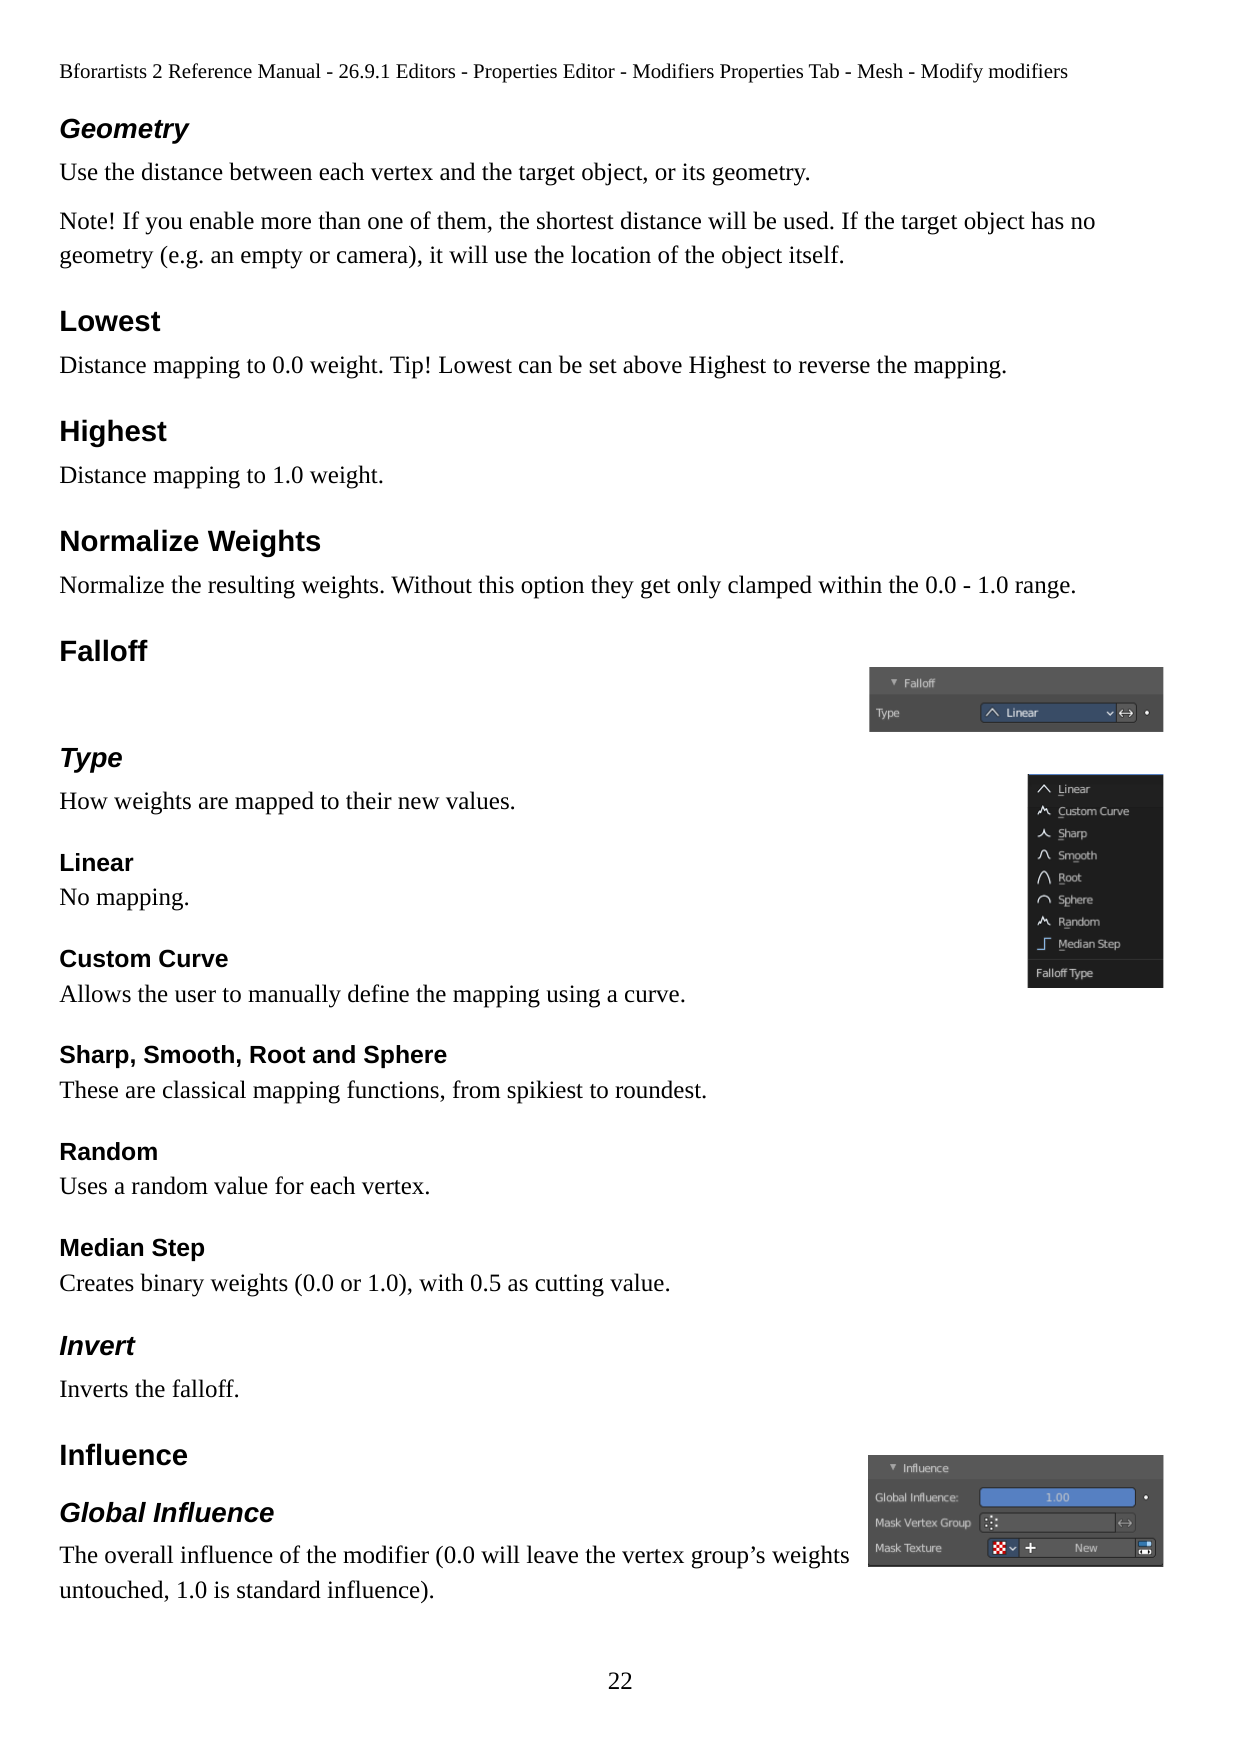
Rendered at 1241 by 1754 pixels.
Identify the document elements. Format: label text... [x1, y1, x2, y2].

text No mapping. [59, 882, 1027, 911]
subtitle [1164, 848, 1181, 876]
subtitle Custom Curve [59, 944, 1027, 972]
picture [1027, 774, 1164, 988]
text Note! If you enable more than one of them, the shortest distance will be used. If the target object has no geometry (e.g. an empty or camera), it will use the location of the object itself. [59, 206, 1181, 269]
text Allows the user to manually define the mapping using a curve. [59, 979, 1181, 1007]
text Distance mapping to 0.0 weight. Tip! Lowest can be set above Highest to reverse the mapping. [59, 350, 1181, 379]
subtitle Type [59, 742, 1181, 773]
picture [869, 667, 1164, 732]
text Inverts the falloff. [59, 1374, 1181, 1402]
text These are classical mapping functions, from spikiest to roundest. [59, 1075, 1181, 1104]
subtitle Influence [59, 1437, 1181, 1471]
text The overall influence of the modifier (0.0 will leave the vertex group’s weights untouched, 1.0 is standard influence). [59, 1541, 1181, 1604]
text Use the distance between each vertex and the target object, or its geometry. [59, 157, 1181, 186]
subtitle Geometry [59, 113, 1181, 144]
subtitle Lowest [59, 304, 1181, 338]
subtitle Falloff [59, 634, 1181, 668]
subtitle Linear [59, 848, 1027, 876]
text [1164, 882, 1181, 911]
subtitle Invert [59, 1329, 1181, 1361]
text Normalize the resulting weights. Without this option they get only clamped within the 0.0 - 1.0 range. [59, 570, 1181, 599]
picture [868, 1455, 1164, 1567]
text Uses a random value for each vertex. [59, 1171, 1181, 1200]
subtitle Highest [59, 414, 1181, 448]
subtitle [1164, 944, 1181, 972]
subtitle [1164, 1496, 1181, 1528]
subtitle Sharp, Smooth, Root and Sphere [59, 1040, 1181, 1069]
subtitle Normalize Weights [59, 524, 1181, 558]
text How weights are mapped to their new values. [59, 786, 1027, 815]
subtitle Random [59, 1137, 1181, 1165]
text Creates binary weights (0.0 or 1.0), with 0.5 as cutting value. [59, 1268, 1181, 1297]
subtitle Global Influence [59, 1496, 868, 1528]
text Distance mapping to 1.0 weight. [59, 460, 1181, 489]
subtitle Median Step [59, 1233, 1181, 1262]
